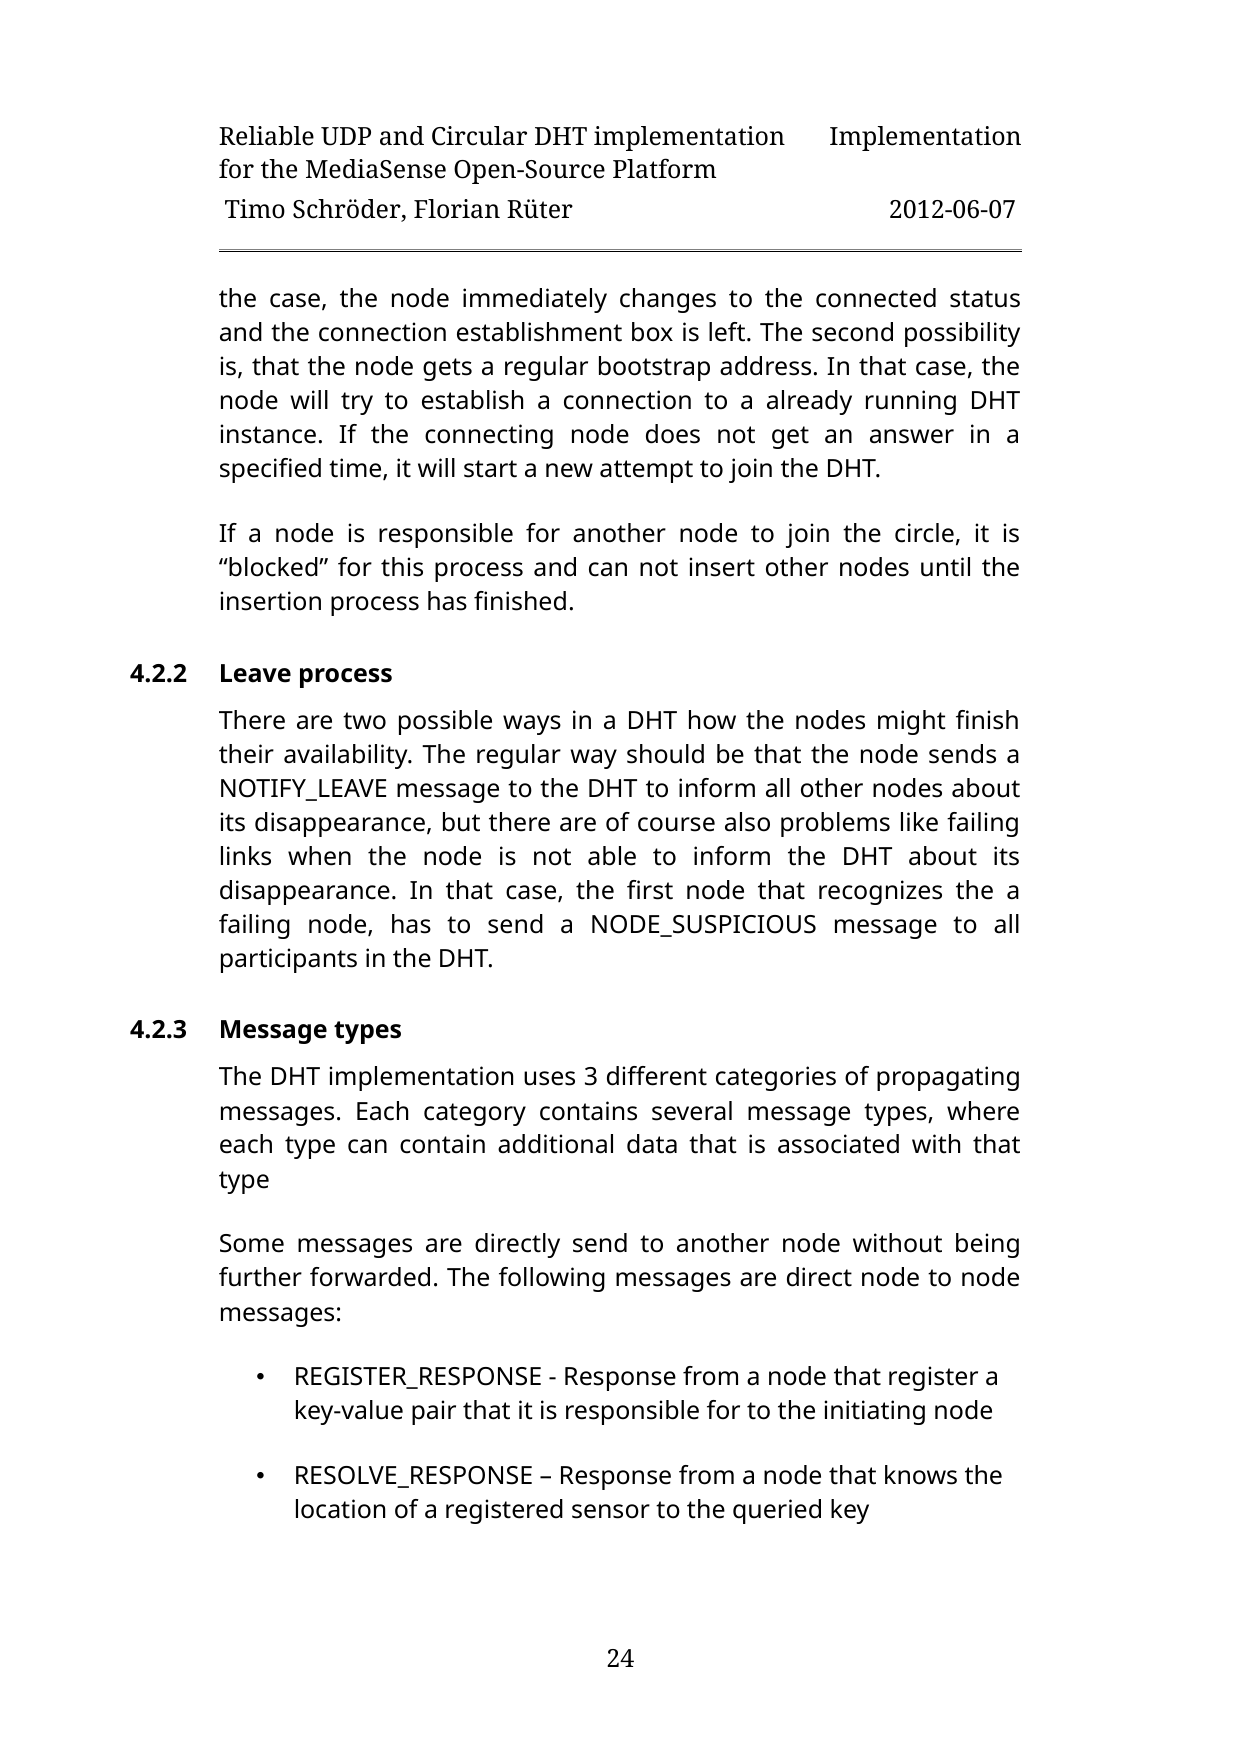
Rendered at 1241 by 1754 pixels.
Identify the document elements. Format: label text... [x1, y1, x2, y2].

subtitle Leave process [130, 655, 1022, 689]
text Some messages are directly send to another node without being further forwarded. The following messages are direct node to node messages: [218, 1226, 1022, 1328]
text There are two possible ways in a DHT how the nodes might finish their availability. The regular way should be that the node sends a NOTIFY_LEAVE message to the DHT to inform all other nodes about its disappearance, but there are of course also problems like failing links when the node is not able to inform the DHT about its disappearance. In that case, the first node that recognizes the a failing node, has to send a NODE_SUSPICIOUS message to all participants in the DHT. [218, 702, 1022, 975]
text If a node is responsible for another node to join the circle, it is “blocked” for this process and can not insert other nodes until the insertion process has finished. [218, 516, 1022, 618]
text The DHT implementation uses 3 different categories of propagating messages. Each category contains several message types, where each type can contain additional data that is associated with that type [218, 1059, 1022, 1195]
text the case, the node immediately changes to the connected status and the connection establishment box is left. The second possibility is, that the node gets a regular bootstrap address. In that case, the node will try to establish a connection to a already running DHT instance. If the connecting node does not get an answer in a specified time, it will start a new attempt to join the DHT. [218, 281, 1022, 485]
subtitle Message types [130, 1012, 1022, 1046]
list REGISTER_RESPONSE - Response from a node that register a key-value pair that it is responsible for to the initiating node [256, 1359, 1022, 1427]
list RESOLVE_RESPONSE – Response from a node that knows the location of a registered sensor to the queried key [256, 1458, 1022, 1526]
